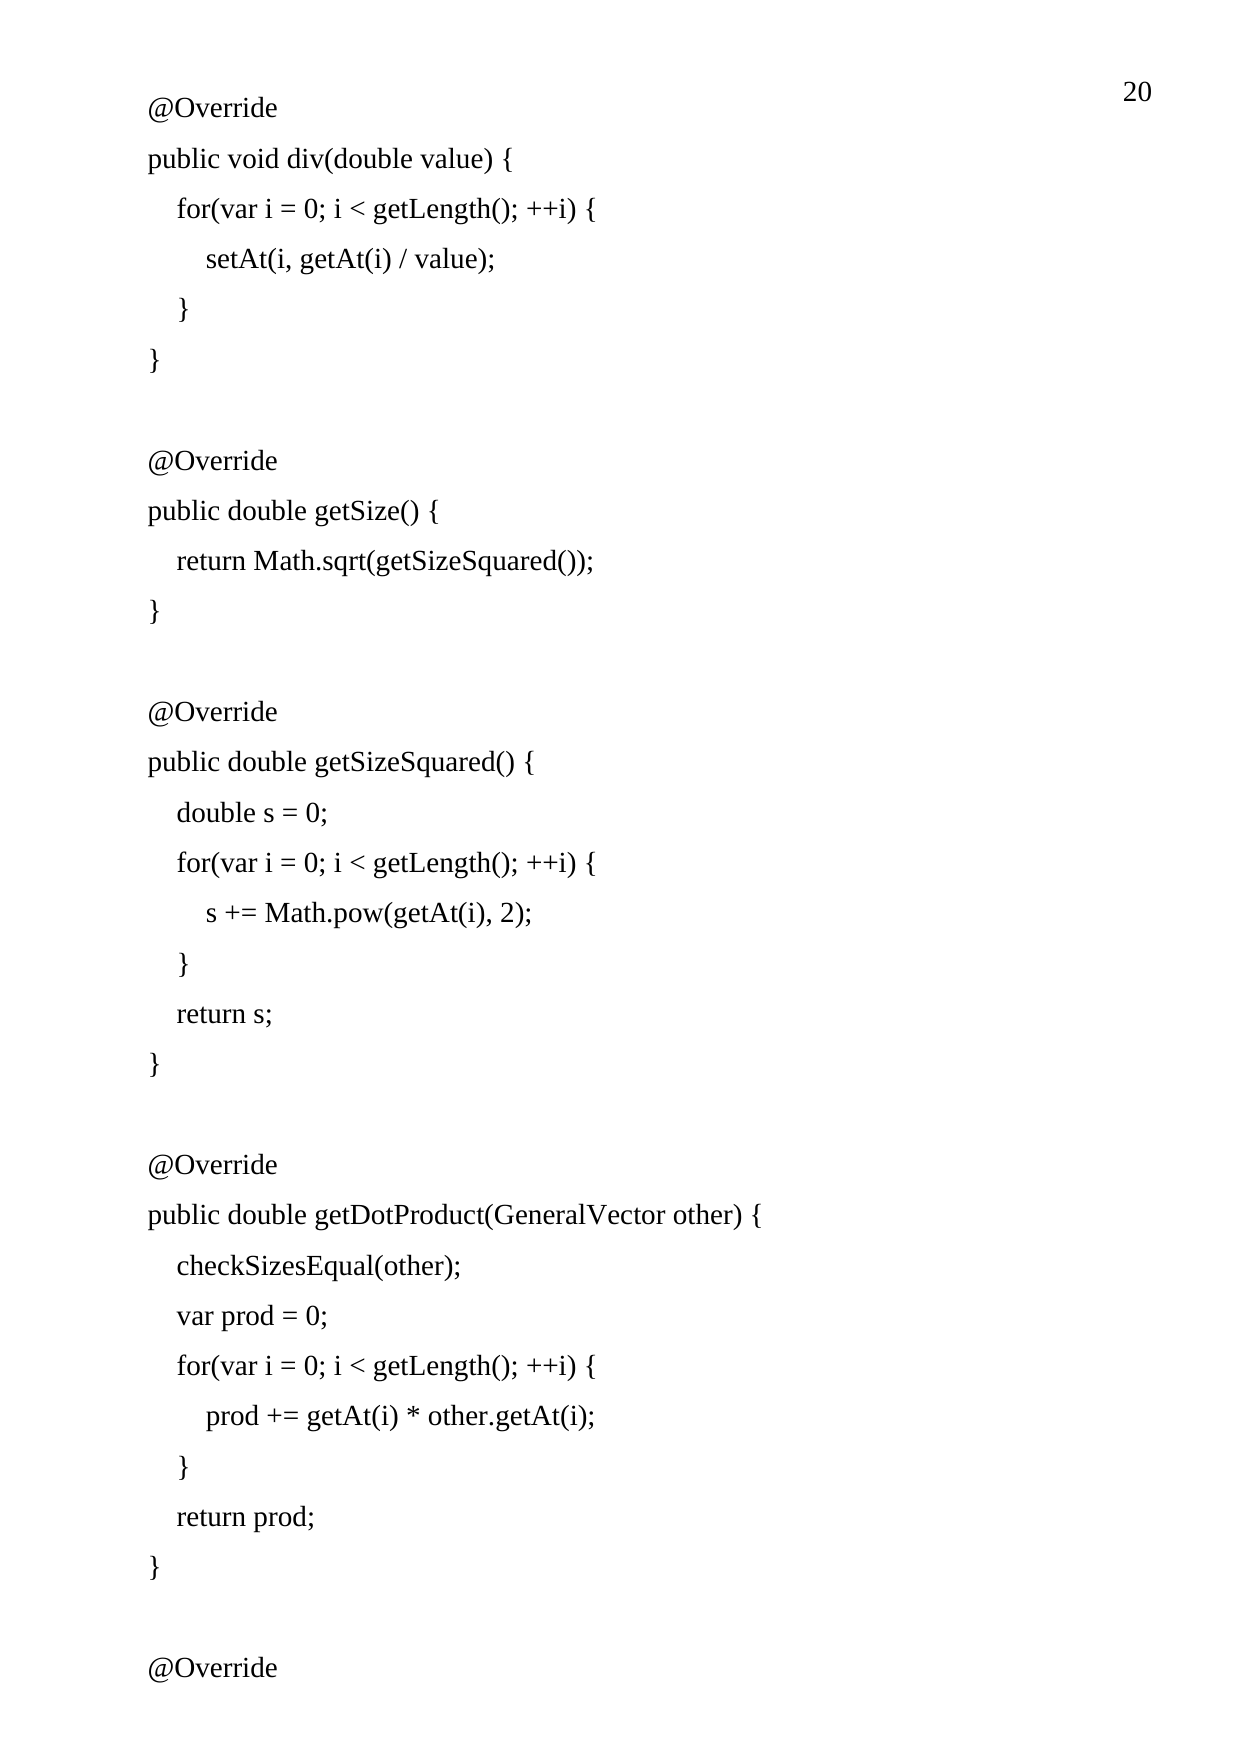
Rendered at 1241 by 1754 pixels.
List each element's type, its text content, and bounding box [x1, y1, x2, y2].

text @Override [118, 694, 1122, 728]
text return s; [118, 996, 1122, 1029]
text prod += getAt(i) * other.getAt(i); [118, 1398, 1122, 1432]
text double s = 0; [118, 795, 1122, 828]
text for(var i = 0; i < getLength(); ++i) { [118, 191, 1122, 224]
text var prod = 0; [118, 1298, 1122, 1331]
text @Override [118, 90, 1122, 124]
text @Override [118, 443, 1122, 476]
text @Override [118, 1650, 1122, 1684]
text } [118, 342, 1122, 376]
text public double getSize() { [118, 493, 1122, 526]
text } [118, 946, 1122, 979]
text checkSizesEqual(other); [118, 1248, 1122, 1281]
text } [118, 1449, 1122, 1482]
text setAt(i, getAt(i) / value); [118, 241, 1122, 275]
text } [118, 1046, 1122, 1080]
text } [118, 593, 1122, 627]
text for(var i = 0; i < getLength(); ++i) { [118, 845, 1122, 879]
text public double getDotProduct(GeneralVector other) { [118, 1197, 1122, 1231]
text for(var i = 0; i < getLength(); ++i) { [118, 1348, 1122, 1382]
text return Math.sqrt(getSizeSquared()); [118, 543, 1122, 577]
text public void div(double value) { [118, 141, 1122, 174]
text public double getSizeSquared() { [118, 744, 1122, 778]
text } [118, 292, 1122, 325]
text } [118, 1549, 1122, 1583]
text @Override [118, 1147, 1122, 1181]
text return prod; [118, 1499, 1122, 1533]
text s += Math.pow(getAt(i), 2); [118, 895, 1122, 929]
